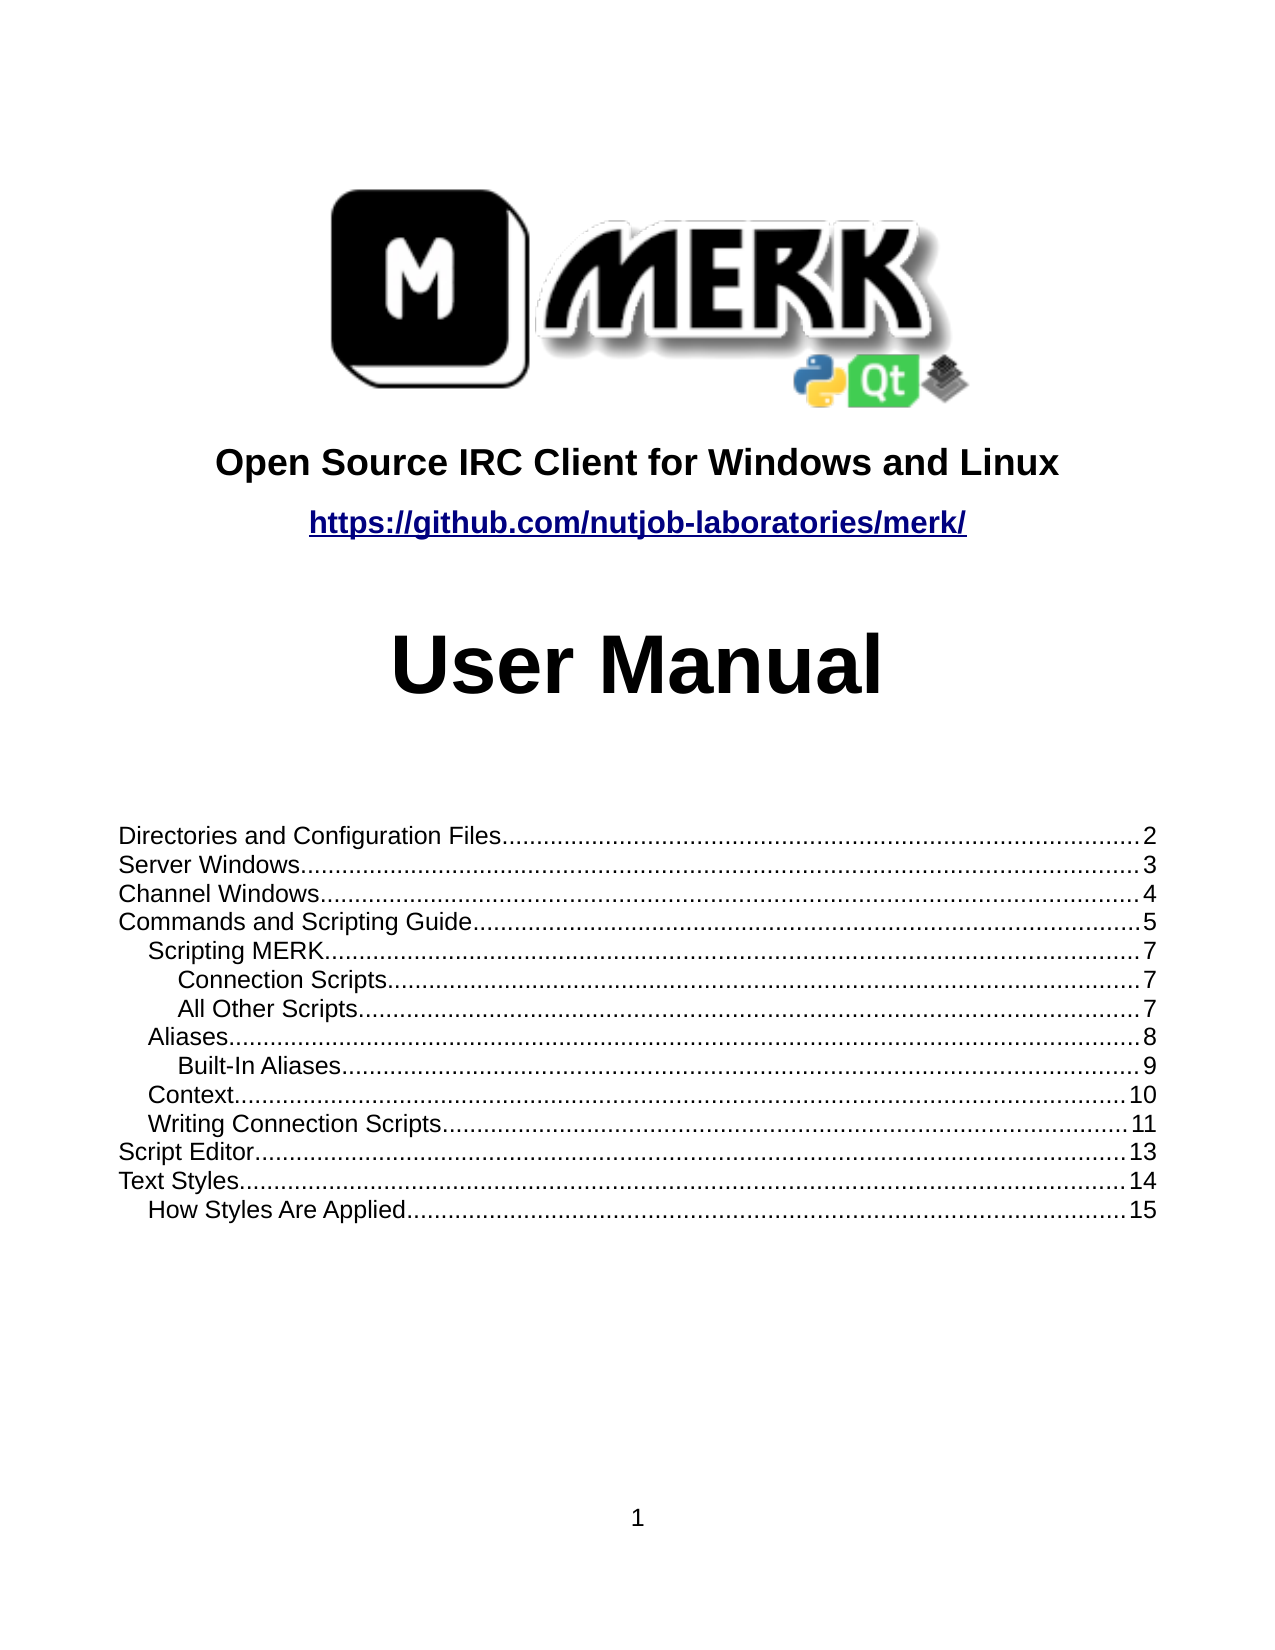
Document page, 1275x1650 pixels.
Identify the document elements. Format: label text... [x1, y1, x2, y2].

text Scripting MERK 7 [148, 936, 1157, 965]
text Commands and Scripting Guide 5 [118, 907, 1157, 936]
text Channel Windows 4 [118, 878, 1157, 907]
text Server Windows 3 [118, 850, 1157, 878]
text Text Styles 14 [118, 1166, 1157, 1195]
text User Manual [118, 616, 1157, 711]
text All Other Scripts 7 [177, 993, 1157, 1022]
text Writing Connection Scripts 11 [148, 1108, 1157, 1137]
text Script Editor 13 [118, 1137, 1157, 1166]
text Connection Scripts 7 [177, 965, 1157, 993]
text Open Source IRC Client for Windows and Linux [118, 440, 1157, 483]
text Aliases 8 [148, 1022, 1157, 1051]
text How Styles Are Applied 15 [148, 1195, 1157, 1223]
picture [311, 165, 978, 416]
text Context 10 [148, 1080, 1157, 1108]
text https://github.com/nutjob-laboratories/merk/ [118, 504, 1157, 540]
text Built-In Aliases 9 [177, 1051, 1157, 1080]
text Directories and Configuration Files 2 [118, 821, 1157, 850]
